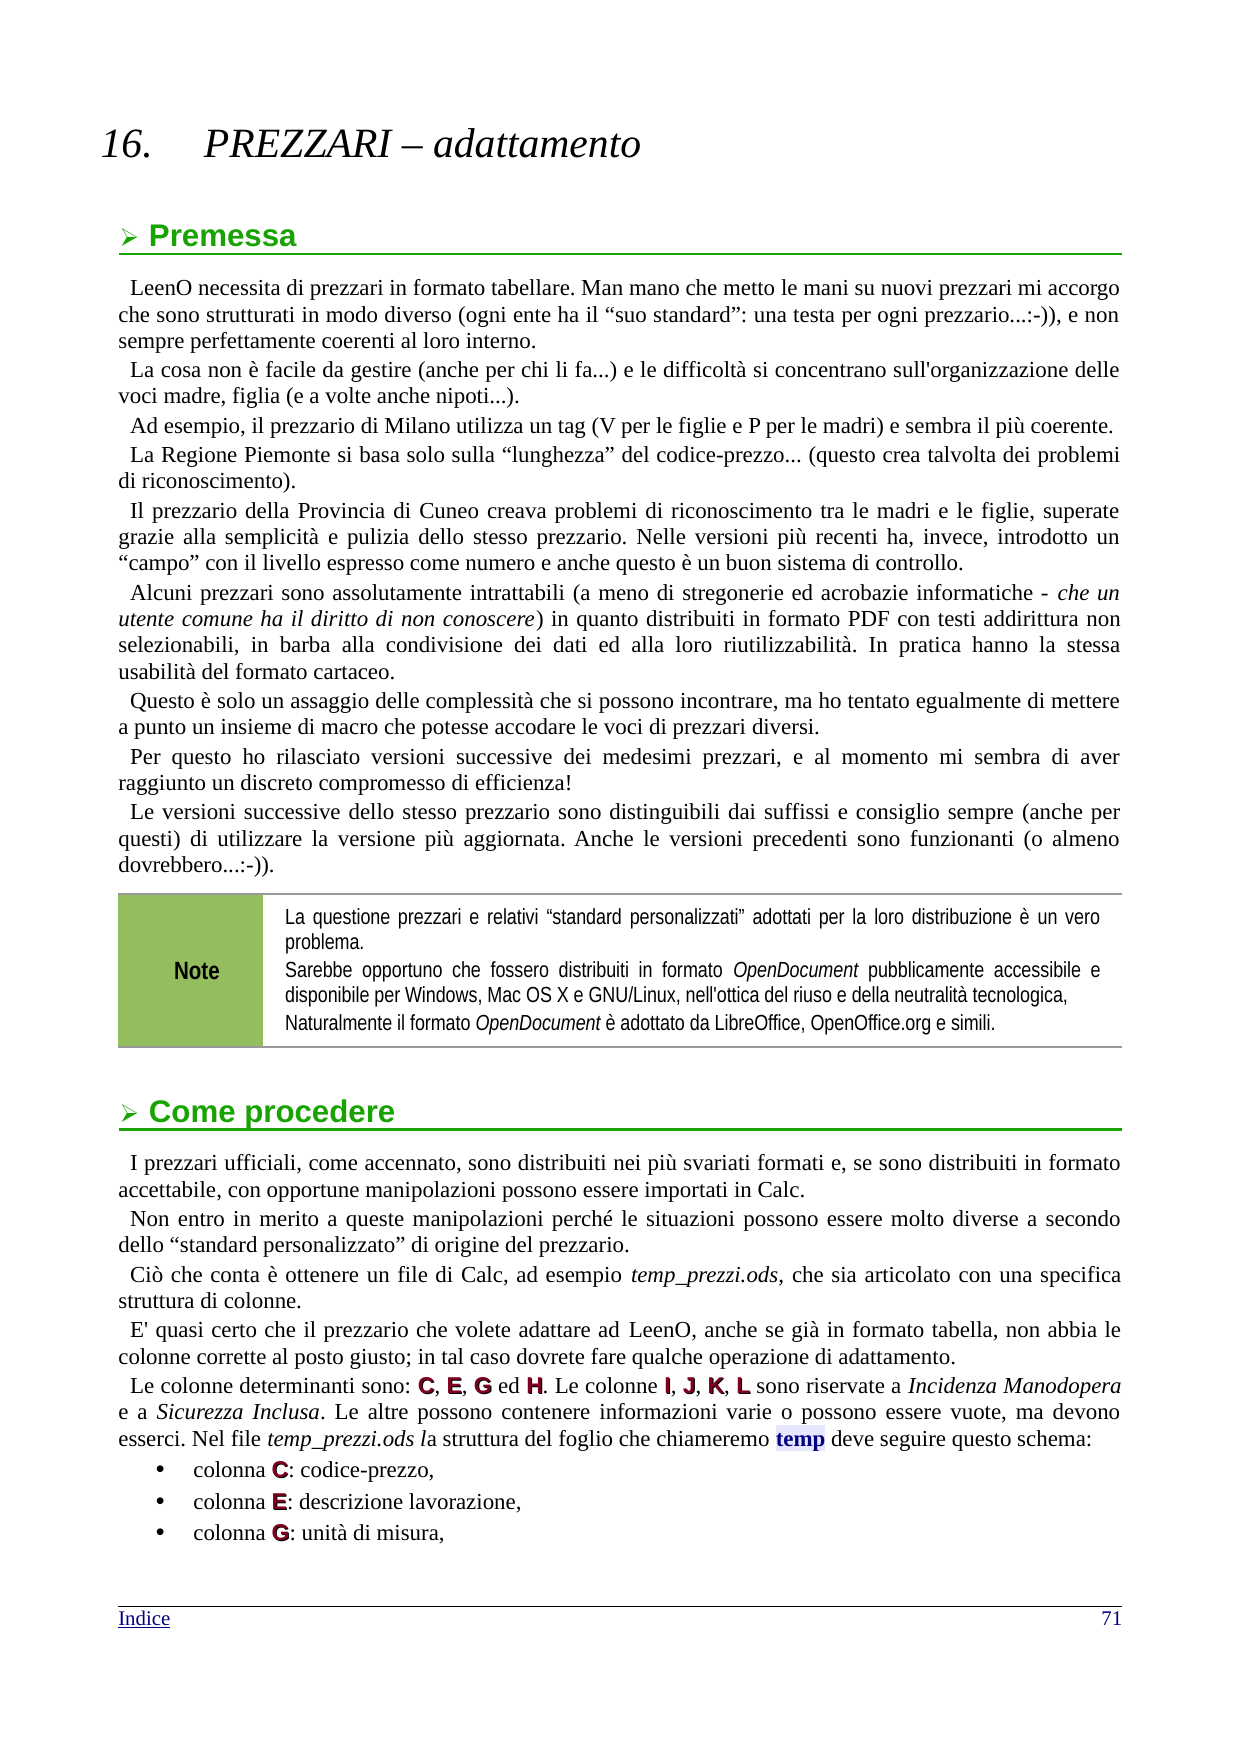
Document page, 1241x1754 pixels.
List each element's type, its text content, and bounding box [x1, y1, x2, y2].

table_header Note [118, 895, 263, 1046]
list colonna E: descrizione lavorazione, [156, 1486, 1122, 1514]
text Le versioni successive dello stesso prezzario sono distinguibili dai suffissi e consiglio sempre (anche per questi) di utilizzare la versione più aggiornata. Anche le versioni precedenti sono funzionanti (o almeno dovrebbero...:-)). [118, 798, 1122, 877]
text Ciò che conta è ottenere un file di Calc, ad esempio temp_prezzi.ods, che sia articolato con una specifica struttura di colonne. [118, 1261, 1122, 1313]
text I prezzari ufficiali, come accennato, sono distribuiti nei più svariati formati e, se sono distribuiti in formato accettabile, con opportune manipolazioni possono essere importati in Calc. [118, 1149, 1122, 1202]
table_header La questione prezzari e relativi “standard personalizzati” adottati per la loro distribuzione è un vero problema. Sarebbe opportuno che fossero distribuiti in formato OpenDocument pubblicamente accessibile e disponibile per Windows, Mac OS X e GNU/Linux, nell'ottica del riuso e della neutralità tecnologica, Naturalmente il formato OpenDocument è adottato da LibreOffice, OpenOffice.org e simili. [264, 895, 1122, 1046]
text Questo è solo un assaggio delle complessità che si possono incontrare, ma ho tentato egualmente di mettere a punto un insieme di macro che potesse accodare le voci di prezzari diversi. [118, 687, 1122, 740]
text Non entro in merito a queste manipolazioni perché le situazioni possono essere molto diverse a secondo dello “standard personalizzato” di origine del prezzario. [118, 1205, 1122, 1258]
subtitle PREZZARI – adattamento [100, 118, 1122, 166]
text Le colonne determinanti sono: C, E, G ed H. Le colonne I, J, K, L sono riservate a Incidenza Manodopera e a Sicurezza Inclusa. Le altre possono contenere informazioni varie o possono essere vuote, ma devono esserci. Nel file temp_prezzi.ods la struttura del foglio che chiameremo temp deve seguire questo schema: [118, 1372, 1122, 1451]
list colonna G: unità di misura, [156, 1517, 1122, 1546]
text La cosa non è facile da gestire (anche per chi li fa...) e le difficoltà si concentrano sull'organizzazione delle voci madre, figlia (e a volte anche nipoti...). [118, 356, 1122, 409]
text Il prezzario della Provincia di Cuneo creava problemi di riconoscimento tra le madri e le figlie, superate grazie alla semplicità e pulizia dello stesso prezzario. Nelle versioni più recenti ha, invece, introdotto un “campo” con il livello espresso come numero e anche questo è un buon sistema di controllo. [118, 497, 1122, 576]
subtitle Come procedere [119, 1093, 1122, 1128]
text Alcuni prezzari sono assolutamente intrattabili (a meno di stregonerie ed acrobazie informatiche - che un utente comune ha il diritto di non conoscere) in quanto distribuiti in formato PDF con testi addirittura non selezionabili, in barba alla condivisione dei dati ed alla loro riutilizzabilità. In pratica hanno la stessa usabilità del formato cartaceo. [118, 579, 1122, 684]
text LeenO necessita di prezzari in formato tabellare. Man mano che metto le mani su nuovi prezzari mi accorgo che sono strutturati in modo diverso (ogni ente ha il “suo standard”: una testa per ogni prezzario...:-)), e non sempre perfettamente coerenti al loro interno. [118, 274, 1122, 353]
text La Regione Piemonte si basa solo sulla “lunghezza” del codice-prezzo... (questo crea talvolta dei problemi di riconoscimento). [118, 441, 1122, 494]
text E' quasi certo che il prezzario che volete adattare ad LeenO, anche se già in formato tabella, non abbia le colonne corrette al posto giusto; in tal caso dovrete fare qualche operazione di adattamento. [118, 1316, 1122, 1369]
text Per questo ho rilasciato versioni successive dei medesimi prezzari, e al momento mi sembra di aver raggiunto un discreto compromesso di efficienza! [118, 743, 1122, 795]
subtitle Premessa [119, 217, 1122, 253]
list colonna C: codice-prezzo, [156, 1454, 1122, 1483]
text Ad esempio, il prezzario di Milano utilizza un tag (V per le figlie e P per le madri) e sembra il più coerente. [118, 412, 1122, 438]
